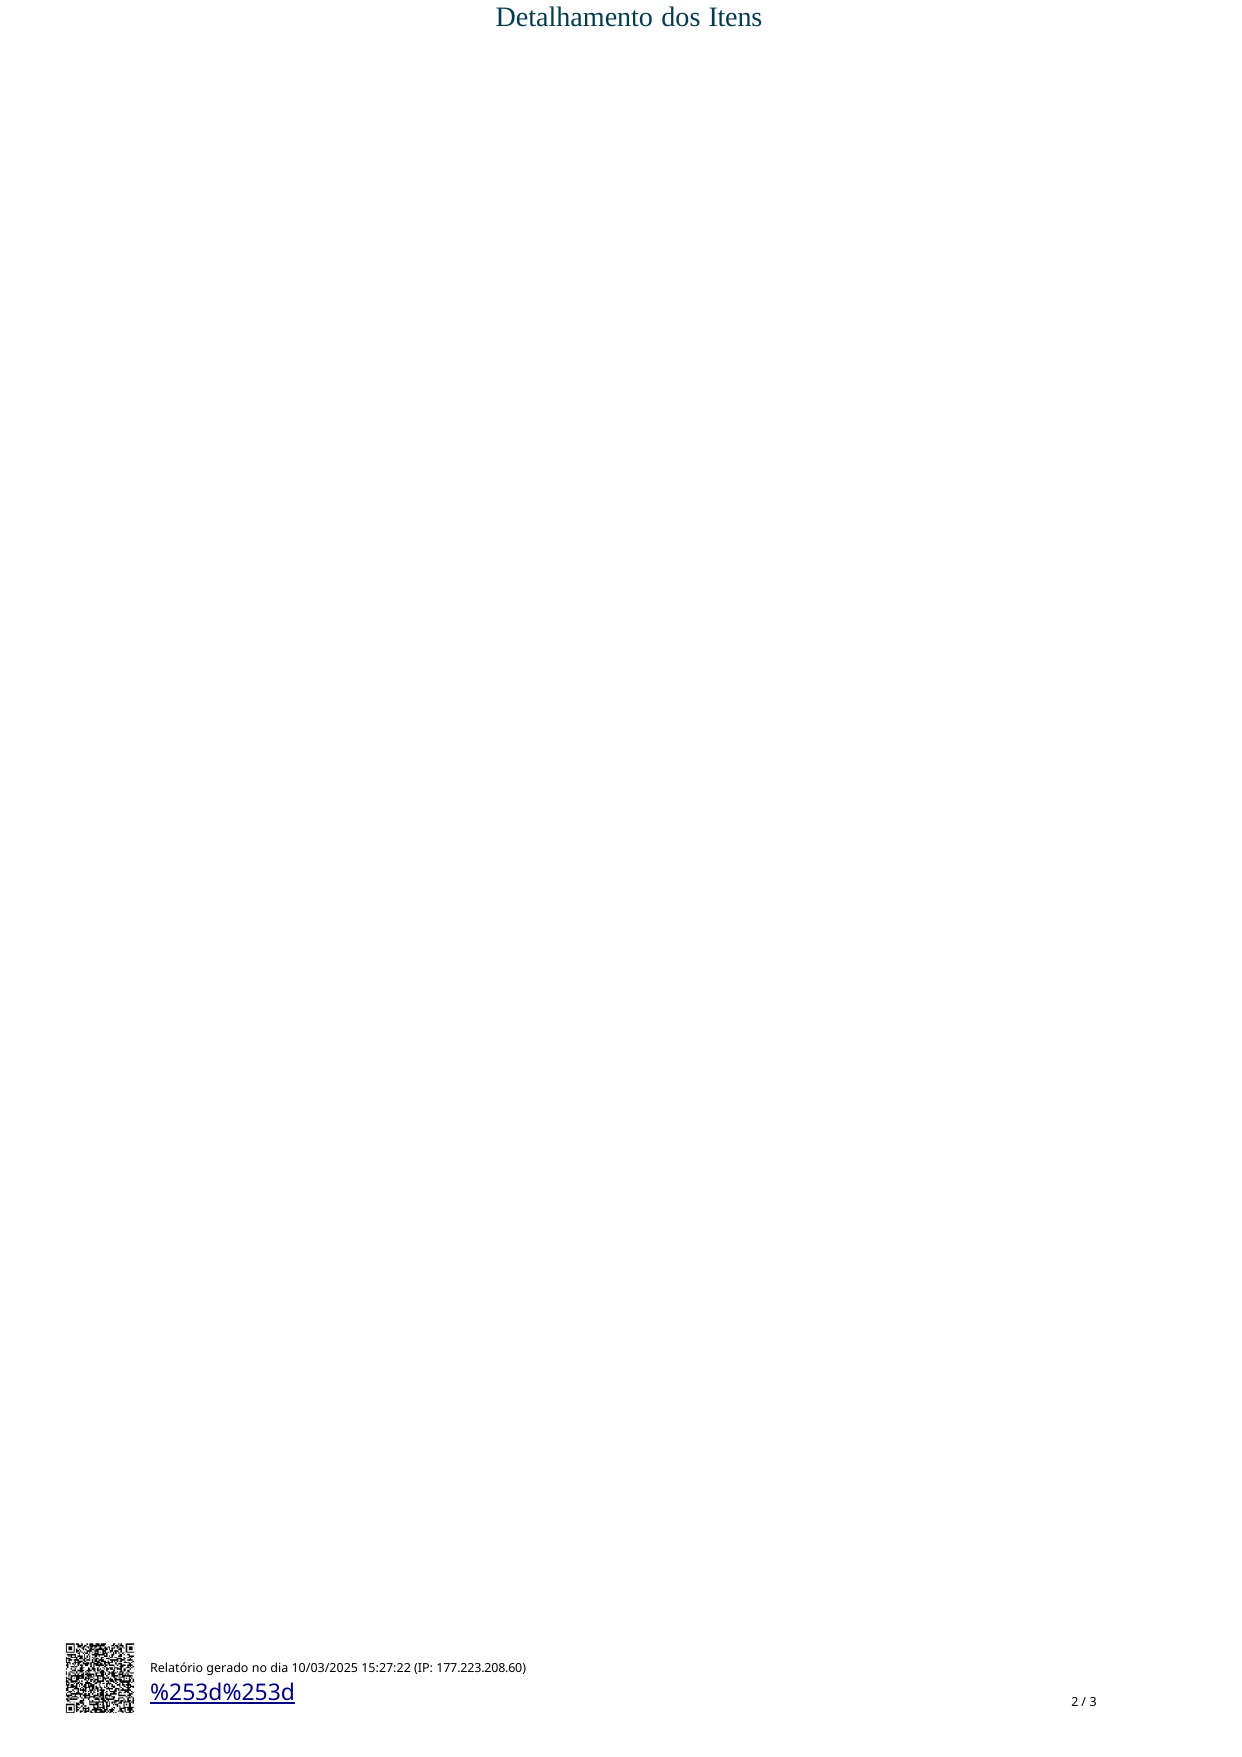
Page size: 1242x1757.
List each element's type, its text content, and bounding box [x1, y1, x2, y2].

subtitle Detalhamento dos Itens [97, 0, 1160, 32]
